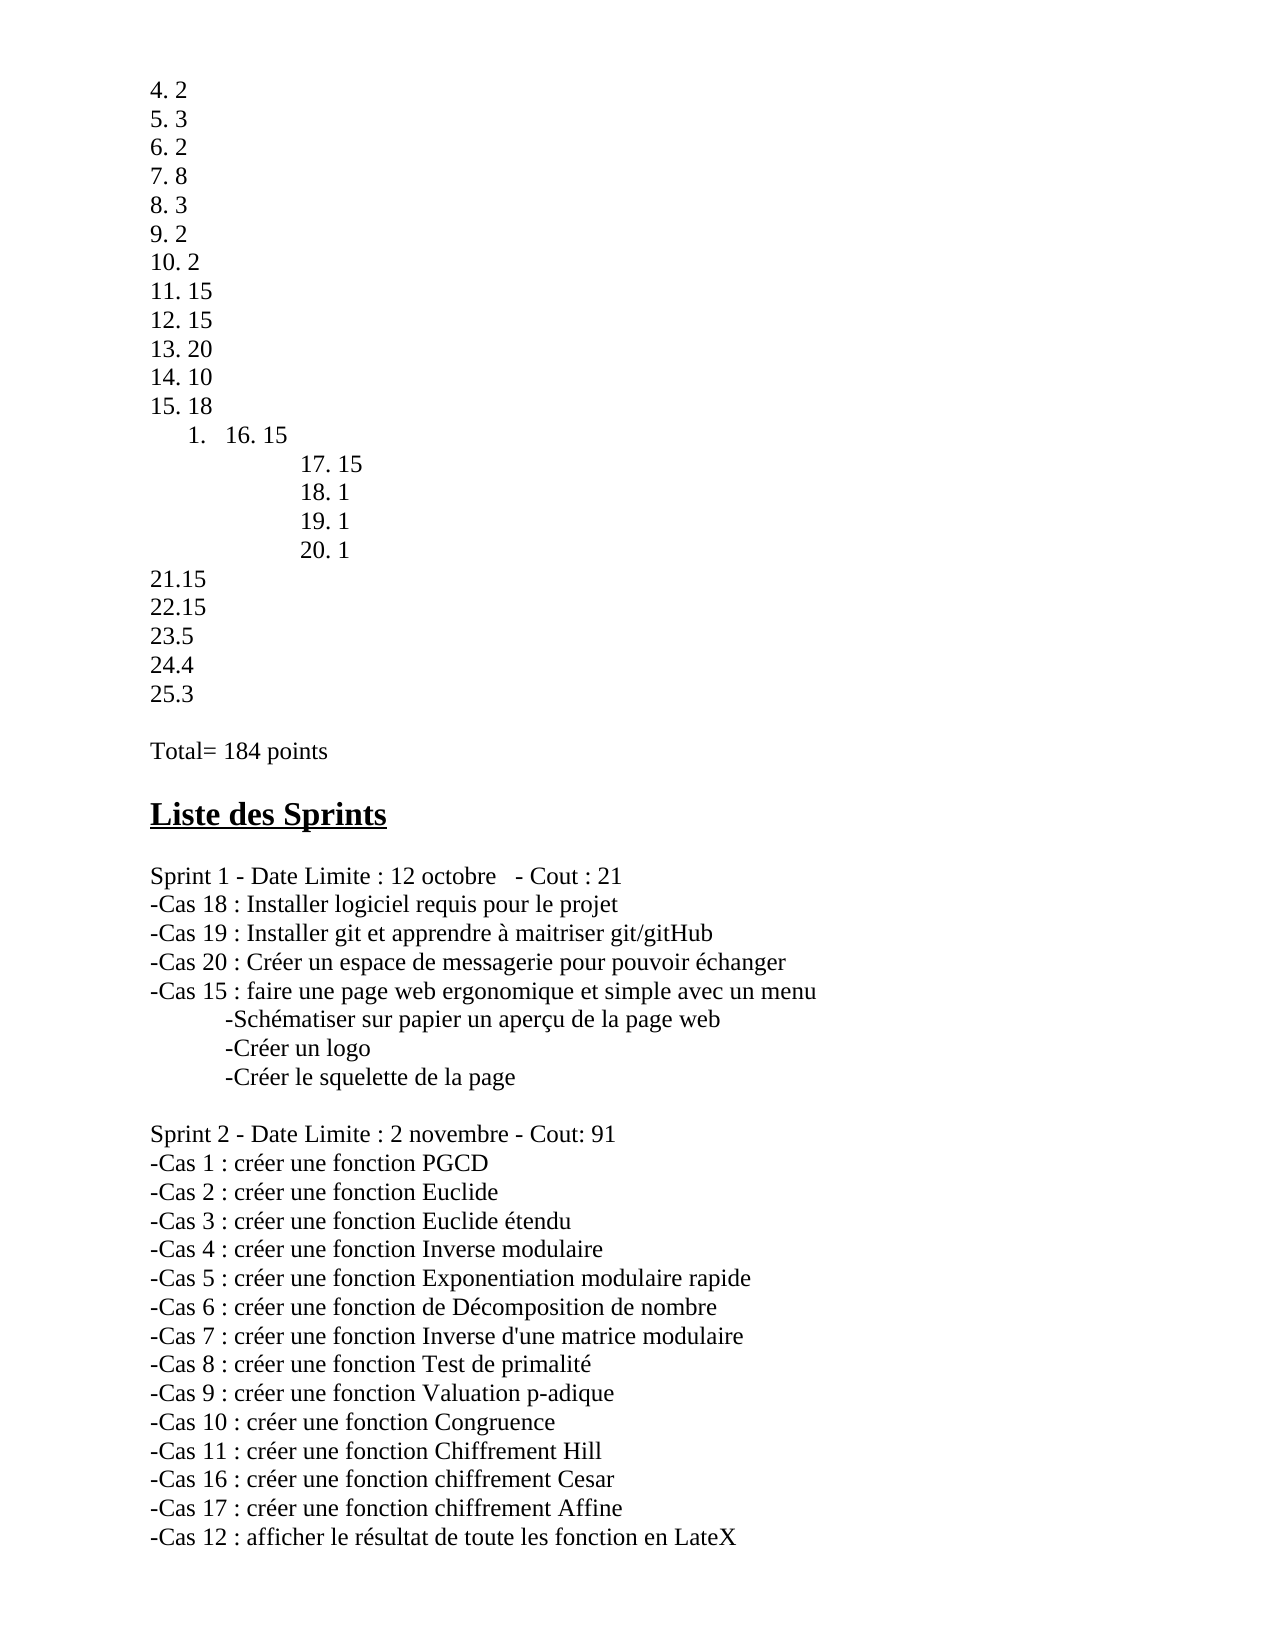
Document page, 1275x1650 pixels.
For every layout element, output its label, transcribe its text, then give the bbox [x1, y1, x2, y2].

text 15. 18 [150, 391, 1125, 420]
text -Cas 17 : créer une fonction chiffrement Affine [150, 1493, 1125, 1522]
text -Cas 10 : créer une fonction Congruence [150, 1407, 1125, 1436]
text 4. 2 5. 3 6. 2 7. 8 8. 3 9. 2 10. 2 11. 15 12. 15 13. 20 [150, 75, 1125, 362]
text -Cas 12 : afficher le résultat de toute les fonction en LateX [150, 1522, 1125, 1551]
text Total= 184 points [150, 736, 1125, 765]
text 14. 10 [150, 362, 1125, 391]
text -Cas 16 : créer une fonction chiffrement Cesar [150, 1464, 1125, 1493]
text Sprint 2 - Date Limite : 2 novembre - Cout: 91 [150, 1119, 1125, 1148]
text -Cas 4 : créer une fonction Inverse modulaire [150, 1234, 1125, 1263]
text -Cas 8 : créer une fonction Test de primalité [150, 1349, 1125, 1378]
text -Schématiser sur papier un aperçu de la page web [150, 1004, 1125, 1033]
text -Cas 3 : créer une fonction Euclide étendu [150, 1206, 1125, 1234]
text -Cas 6 : créer une fonction de Décomposition de nombre [150, 1292, 1125, 1321]
text Sprint 1 - Date Limite : 12 octobre - Cout : 21 [150, 861, 1125, 889]
list 16. 15 17. 15 18. 1 19. 1 20. 1 [187, 420, 1125, 564]
text Liste des Sprints [150, 794, 1125, 832]
text -Cas 2 : créer une fonction Euclide [150, 1177, 1125, 1206]
text -Cas 1 : créer une fonction PGCD [150, 1148, 1125, 1177]
text -Cas 7 : créer une fonction Inverse d'une matrice modulaire [150, 1321, 1125, 1349]
text 21.15 22.15 23.5 24.4 25.3 [150, 564, 1125, 707]
text -Cas 5 : créer une fonction Exponentiation modulaire rapide [150, 1263, 1125, 1292]
text -Cas 9 : créer une fonction Valuation p-adique [150, 1378, 1125, 1407]
text -Créer le squelette de la page [150, 1062, 1125, 1091]
text -Cas 11 : créer une fonction Chiffrement Hill [150, 1436, 1125, 1464]
text -Cas 15 : faire une page web ergonomique et simple avec un menu [150, 976, 1125, 1004]
text -Créer un logo [150, 1033, 1125, 1062]
text -Cas 18 : Installer logiciel requis pour le projet -Cas 19 : Installer git et apprendre à maitriser git/gitHub -Cas 20 : Créer un espace de messagerie pour pouvoir échanger [150, 889, 1125, 976]
